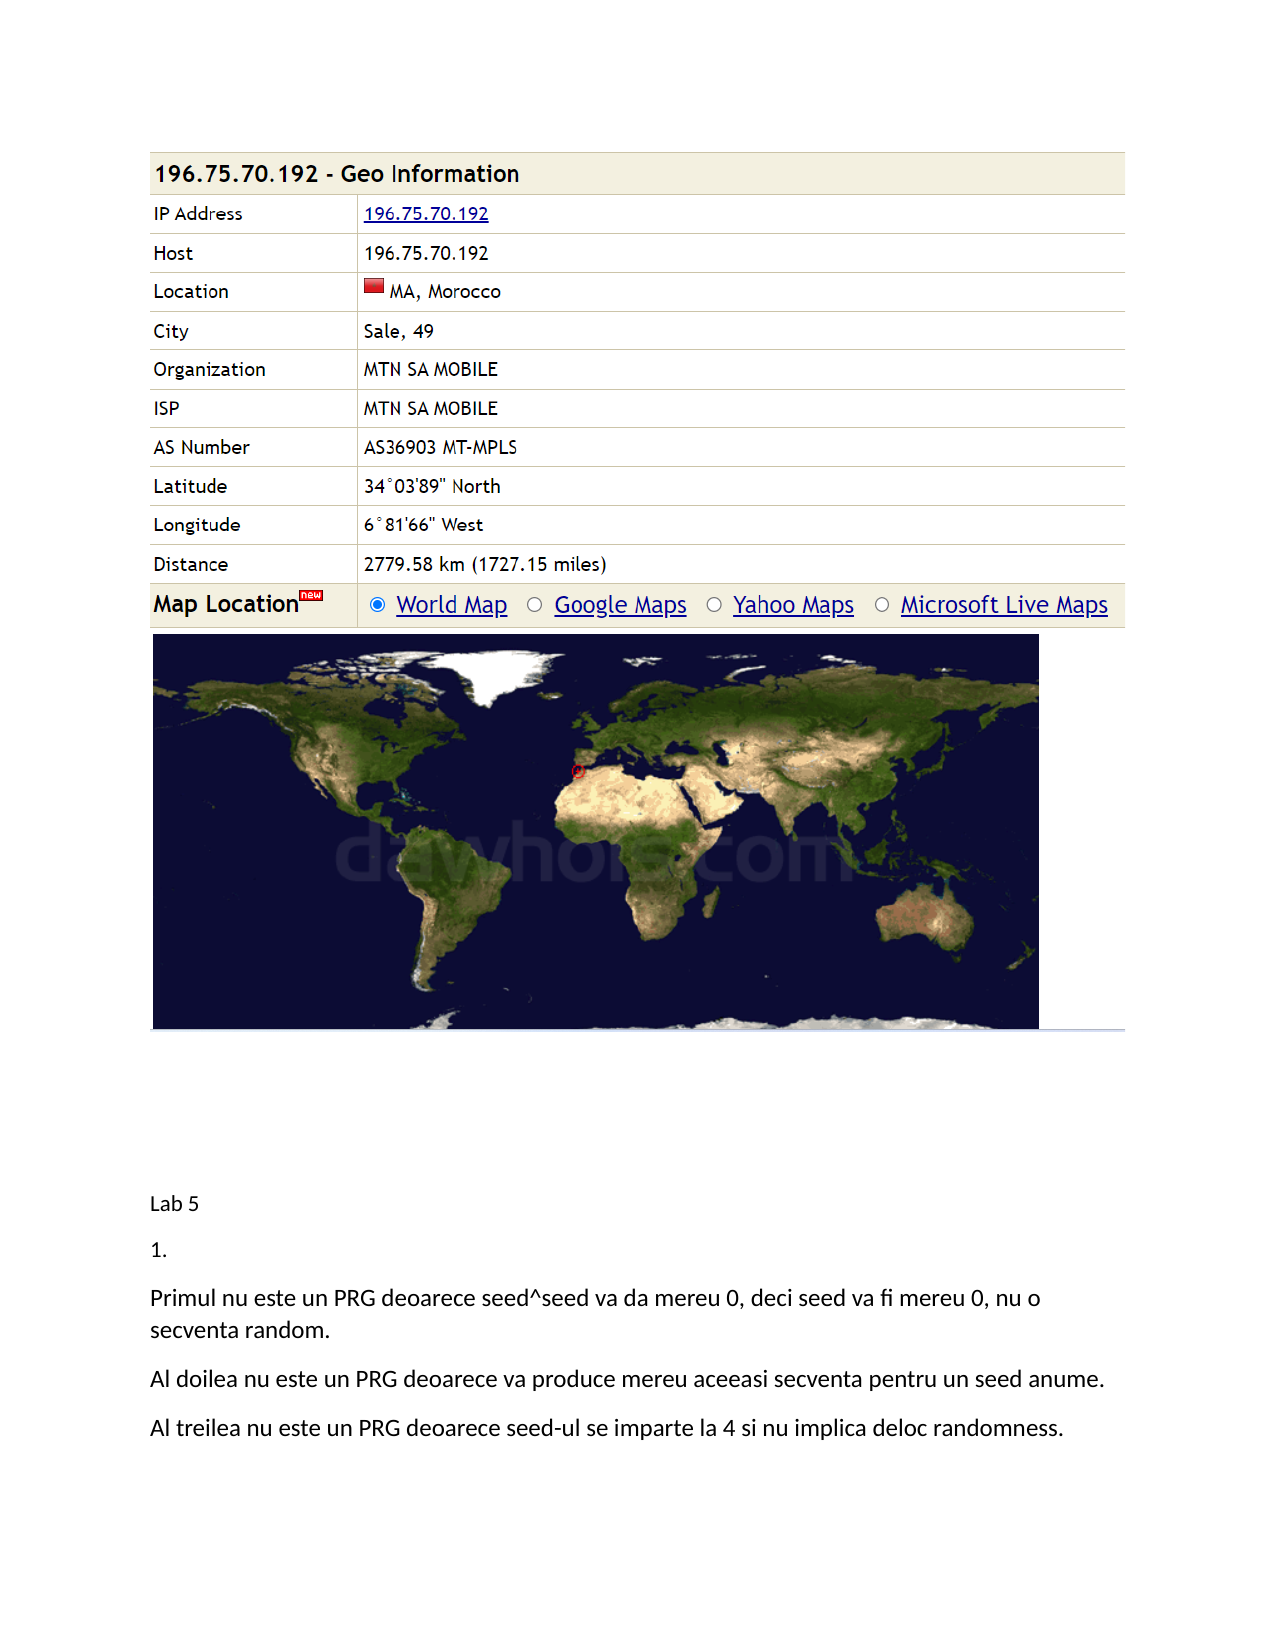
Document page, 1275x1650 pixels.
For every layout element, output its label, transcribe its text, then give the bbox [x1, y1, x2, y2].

text Al treilea nu este un PRG deoarece seed-ul se imparte la 4 si nu implica deloc randomness. [150, 1412, 1125, 1442]
text Lab 5 [150, 1189, 1125, 1217]
text Al doilea nu este un PRG deoarece va produce mereu aceeasi secventa pentru un seed anume. [150, 1363, 1125, 1393]
text 1. [150, 1235, 1125, 1263]
text Primul nu este un PRG deoarece seed^seed va da mereu 0, deci seed va fi mereu 0, nu o secventa random. [150, 1282, 1125, 1344]
